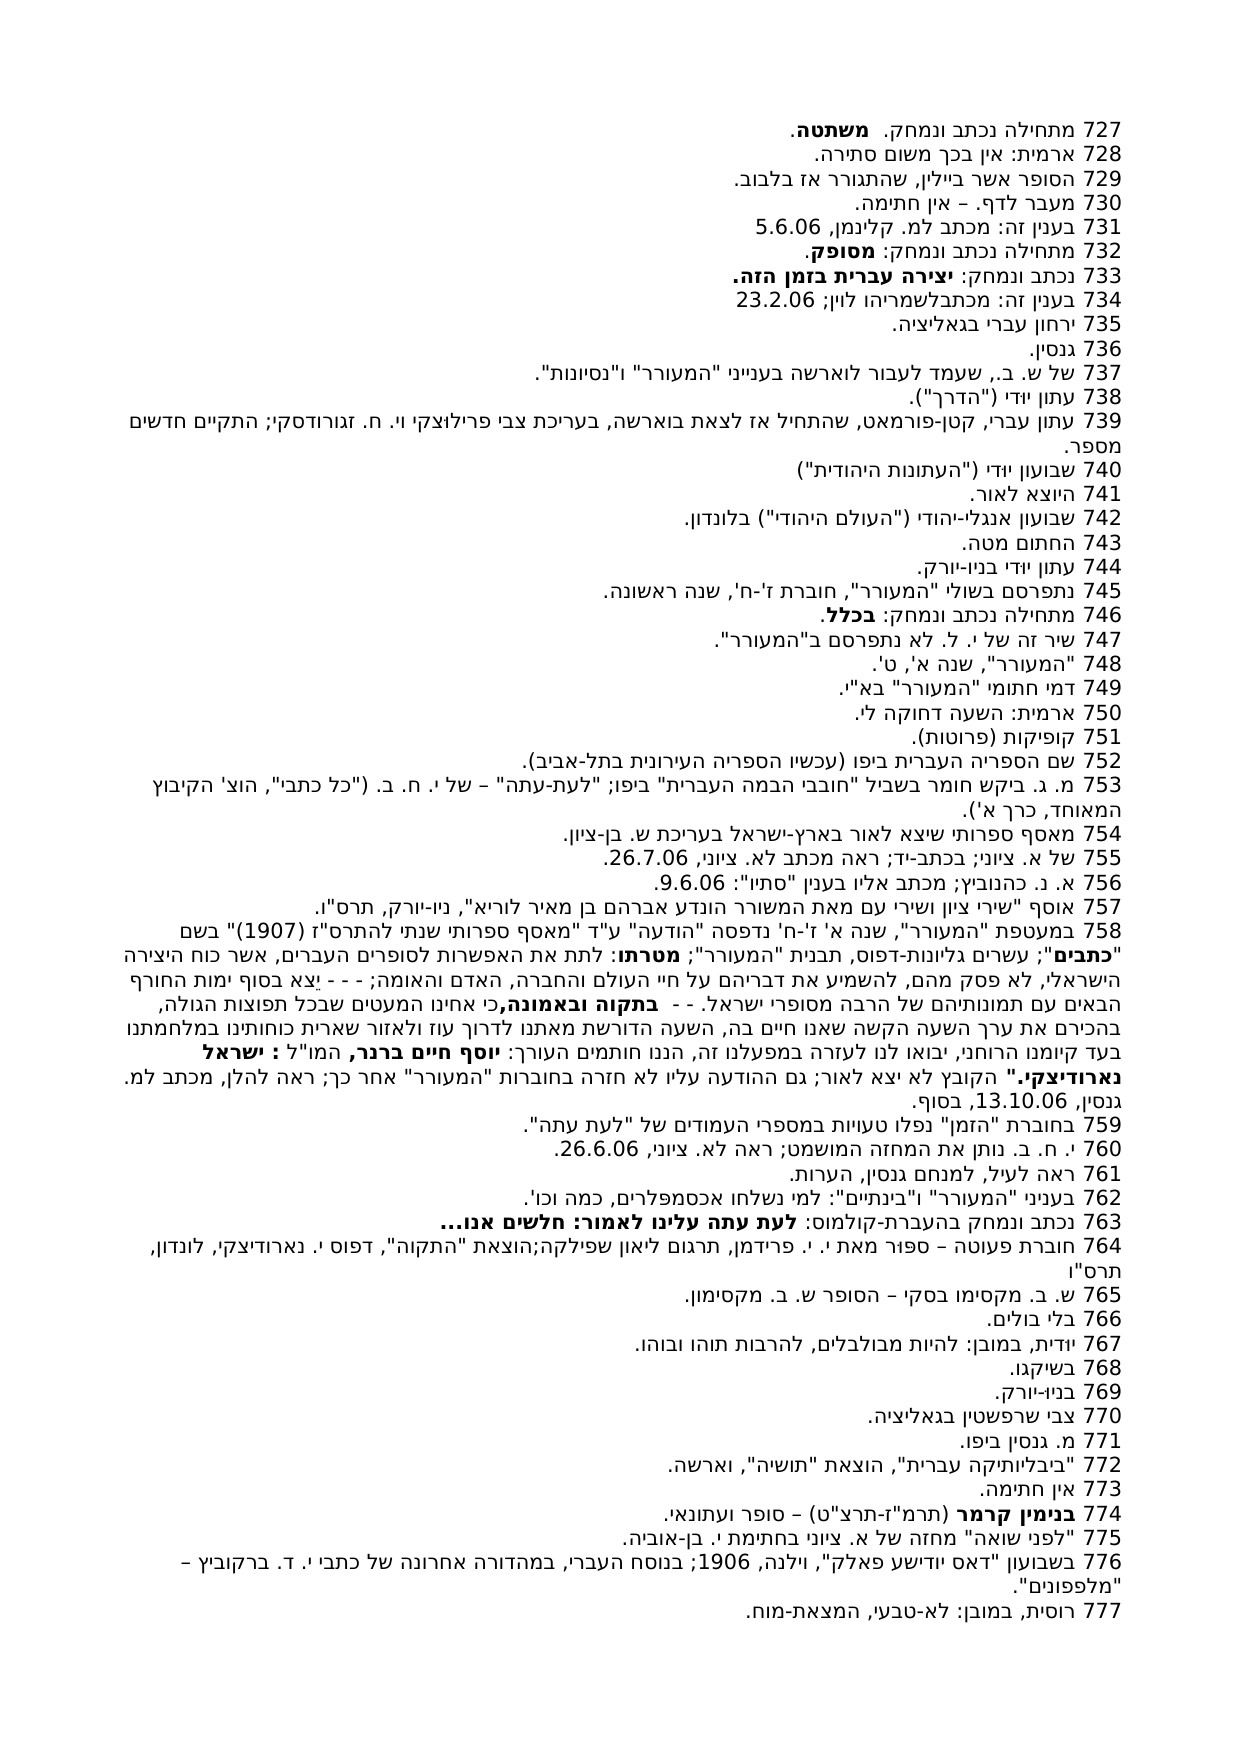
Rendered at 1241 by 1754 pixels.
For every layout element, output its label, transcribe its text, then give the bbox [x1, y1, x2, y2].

text החתום מטה. [118, 531, 1122, 555]
text אין חתימה. [118, 1477, 1122, 1502]
text בענין זה: מכתב למ. קלינמן, 5.6.06 [118, 215, 1122, 239]
text אוסף "שירי ציון ושירי עם מאת המשורר הונדע אברהם בן מאיר לוריא", ניו-יורק, תרס"ו. [118, 895, 1122, 919]
text דמי חתומי "המעורר" בא"י. [118, 676, 1122, 701]
text נתפרסם בשולי "המעורר", חוברת ז'-ח', שנה ראשונה. [118, 579, 1122, 603]
text חוברת פעוטה – ספּוּר מאת י. י. פרידמן, תרגום ליאון שפילקה;הוצאת "התקוה", דפוס י. נארודיצקי, לונדון, תרס"ו [118, 1234, 1122, 1283]
text מאסף ספרותי שיצא לאור בארץ-ישראל בעריכת ש. בן-ציון. [118, 822, 1122, 846]
text עתון יוּדי ("הדרך"). [118, 385, 1122, 409]
text בניוּ-יורק. [118, 1380, 1122, 1404]
text בשבועון "דאס יודישע פאלק", וילנה, 1906; בנוסח העברי, במהדורה אחרונה של כתבי י. ד. ברקוביץ – "מלפפונים". [118, 1550, 1122, 1599]
text היוצא לאור. [118, 482, 1122, 506]
text הסופר אשר ביילין, שהתגורר אז בלבוב. [118, 167, 1122, 191]
text מתחילה נכתב ונמחק: בכלל. [118, 603, 1122, 628]
text שבועון אנגלי-יהודי ("העולם היהודי") בלונדון. [118, 506, 1122, 531]
text ירחון עברי בגאליציה. [118, 312, 1122, 337]
text בלי בולים. [118, 1307, 1122, 1332]
list קופיקות (פרוטות). [118, 725, 1122, 749]
text מ. גנסין ביפו. [118, 1429, 1122, 1453]
list שם הספריה העברית ביפו (עכשיו הספריה העירונית בתל-אביב). [118, 749, 1122, 773]
text נכתב ונמחק: יצירה עברית בזמן הזה. [118, 264, 1122, 288]
text ארמית: אין בכך משום סתירה. [118, 142, 1122, 167]
text מתחילה נכתב ונמחק: מסופק. [118, 239, 1122, 264]
text ש. ב. מקסימו בסקי – הסופר ש. ב. מקסימון. [118, 1283, 1122, 1307]
text ארמית: השעה דחוקה לי. [118, 701, 1122, 725]
text רוסית, במובן: לא-טבעי, המצאת-מוח. [118, 1599, 1122, 1623]
text עתון יוּדי בניו-יורק. [118, 555, 1122, 579]
text גנסין. [118, 337, 1122, 361]
text שיר זה של י. ל. לא נתפרסם ב"המעורר". [118, 628, 1122, 652]
text יוּדית, במובן: להיות מבולבלים, להרבות תוהו ובוהו. [118, 1332, 1122, 1356]
text "המעורר", שנה א', ט'. [118, 652, 1122, 676]
text מ. ג. ביקש חומר בשביל "חובבי הבמה העברית" ביפו; "לעת-עתה" – של י. ח. ב. ("כל כתבי", הוצ' הקיבוץ המאוחד, כרך א'). [118, 773, 1122, 822]
text בשיקגו. [118, 1356, 1122, 1380]
text צבי שרפשטין בגאליציה. [118, 1404, 1122, 1429]
text עתון עברי, קטן-פורמאט, שהתחיל אז לצאת בוארשה, בעריכת צבי פרילוּצקי וי. ח. זגורודסקי; התקיים חדשים מספר. [118, 409, 1122, 458]
text מעבר לדף. – אין חתימה. [118, 191, 1122, 215]
text א. נ. כהנוביץ; מכתב אליו בענין "סתיו": 9.6.06. [118, 871, 1122, 895]
text במעטפת "המעורר", שנה א' ז'-ח' נדפסה "הודעה" ע"ד "מאסף ספרותי שנתי להתרס"ז (1907)" בשם "כתבים"; עשרים גליונות-דפוס, תבנית "המעורר"; מטרתו: לתת את האפשרות לסופרים העברים, אשר כוח היצירה הישראלי, לא פסק מהם, להשמיע את דבריהם על חיי העולם והחברה, האדם והאומה; - - - יֵצא בסוף ימות החורף הבאים עם תמונותיהם של הרבה מסופרי ישראל. - - בתקוה ובאמונה,כי אחינו המעטים שבכל תפוצות הגולה, בהכירם את ערך השעה הקשה שאנו חיים בה, השעה הדורשת מאתנו לדרוך עוז ולאזור שארית כוחותינו במלחמתנו בעד קיומנו הרוחני, יבואו לנו לעזרה במפעלנו זה, הננו חותמים העורך: יוסף חיים ברנר, המו"ל : ישראל נארודיצקי." הקובץ לא יצא לאור; גם ההודעה עליו לא חזרה בחוברות "המעורר" אחר כך; ראה להלן, מכתב למ. גנסין, 13.10.06, בסוף. [118, 919, 1122, 1113]
text מתחילה נכתב ונמחק. משתטה. [118, 118, 1122, 142]
text י. ח. ב. נותן את המחזה המושמט; ראה לא. ציוני, 26.6.06. [118, 1137, 1122, 1162]
text שבועון יוּדי ("העתונות היהודית") [118, 458, 1122, 482]
text בעניני "המעורר" ו"בינתיים": למי נשלחו אכסמפּלרים, כמה וכו'. [118, 1186, 1122, 1210]
text נכתב ונמחק בהעברת-קולמוס: לעת עתה עלינו לאמור: חלשים אנו... [118, 1210, 1122, 1234]
text של א. ציוני; בכתב-יד; ראה מכתב לא. ציוני, 26.7.06. [118, 846, 1122, 871]
text של ש. ב., שעמד לעבור לוארשה בענייני "המעורר" ו"נסיונות". [118, 361, 1122, 385]
text ראה לעיל, למנחם גנסין, הערות. [118, 1162, 1122, 1186]
text "לפני שואה" מחזה של א. ציוני בחתימת י. בן-אוביה. [118, 1526, 1122, 1550]
text "ביבליותיקה עברית", הוצאת "תושיה", וארשה. [118, 1453, 1122, 1477]
text בענין זה: מכתבלשמריהו לוין; 23.2.06 [118, 288, 1122, 312]
text בנימין קרמר (תרמ"ז-תרצ"ט) – סופר ועתונאי. [118, 1502, 1122, 1526]
text בחוברת "הזמן" נפלו טעויות במספרי העמודים של "לעת עתה". [118, 1113, 1122, 1137]
